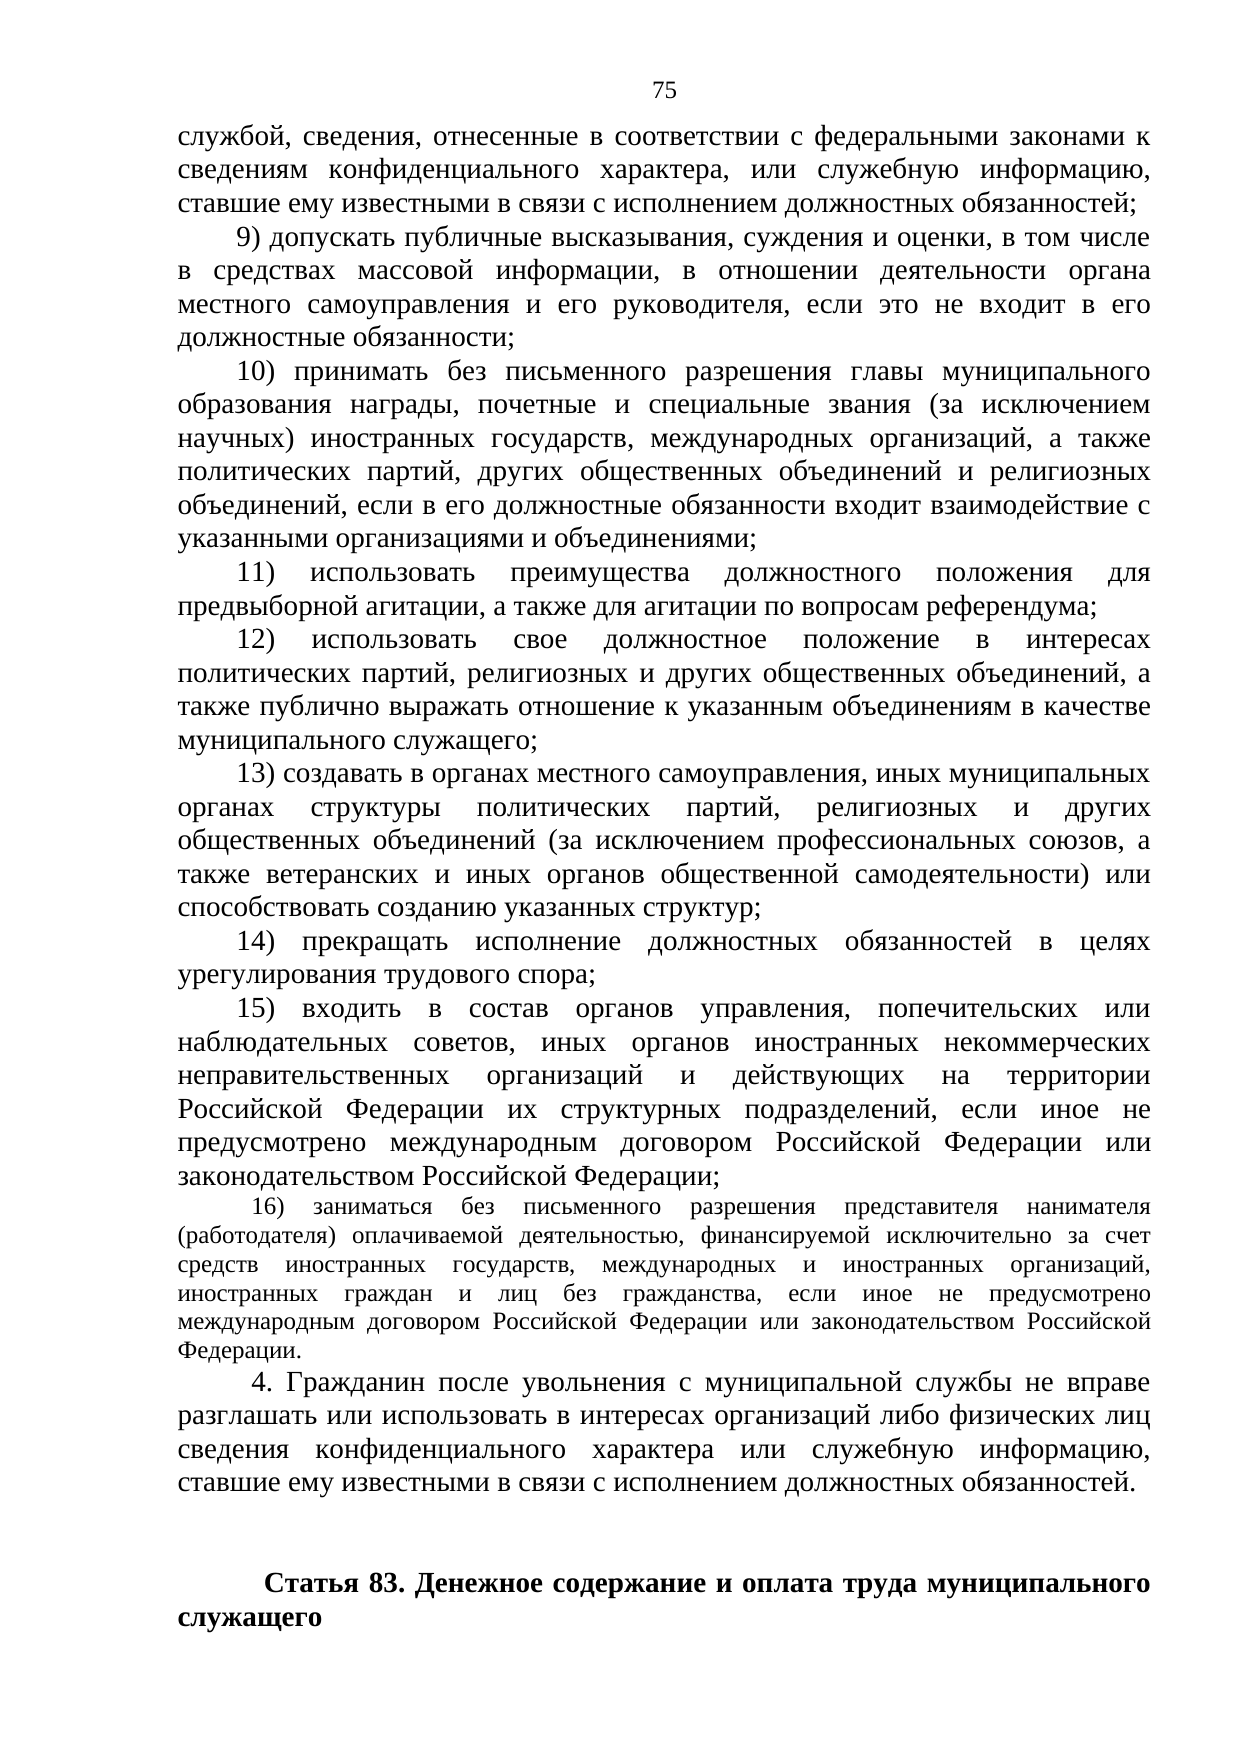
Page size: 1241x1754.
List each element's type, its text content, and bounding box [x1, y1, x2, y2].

text службой, сведения, отнесенные в соответствии с федеральными законами к сведениям конфиденциального характера, или служебную информацию, ставшие ему известными в связи с исполнением должностных обязанностей; [177, 118, 1152, 219]
text 10) принимать без письменного разрешения главы муниципального образования награды, почетные и специальные звания (за исключением научных) иностранных государств, международных организаций, а также политических партий, других общественных объединений и религиозных объединений, если в его должностные обязанности входит взаимодействие с указанными организациями и объединениями; [177, 353, 1152, 554]
text 12) использовать свое должностное положение в интересах политических партий, религиозных и других общественных объединений, а также публично выражать отношение к указанным объединениям в качестве муниципального служащего; [177, 621, 1152, 755]
text 11) использовать преимущества должностного положения для предвыборной агитации, а также для агитации по вопросам референдума; [177, 554, 1152, 621]
text 4. Гражданин после увольнения с муниципальной службы не вправе разглашать или использовать в интересах организаций либо физических лиц сведения конфиденциального характера или служебную информацию, ставшие ему известными в связи с исполнением должностных обязанностей. [177, 1364, 1152, 1498]
text 13) создавать в органах местного самоуправления, иных муниципальных органах структуры политических партий, религиозных и других общественных объединений (за исключением профессиональных союзов, а также ветеранских и иных органов общественной самодеятельности) или способствовать созданию указанных структур; [177, 755, 1152, 923]
text 9) допускать публичные высказывания, суждения и оценки, в том числе в средствах массовой информации, в отношении деятельности органа местного самоуправления и его руководителя, если это не входит в его должностные обязанности; [177, 219, 1152, 353]
text Статья 83. Денежное содержание и оплата труда муниципального служащего [177, 1565, 1152, 1632]
text 14) прекращать исполнение должностных обязанностей в целях урегулирования трудового спора; [177, 923, 1152, 990]
text 16) заниматься без письменного разрешения представителя нанимателя (работодателя) оплачиваемой деятельностью, финансируемой исключительно за счет средств иностранных государств, международных и иностранных организаций, иностранных граждан и лиц без гражданства, если иное не предусмотрено международным договором Российской Федерации или законодательством Российской Федерации. [177, 1191, 1152, 1364]
text 15) входить в состав органов управления, попечительских или наблюдательных советов, иных органов иностранных некоммерческих неправительственных организаций и действующих на территории Российской Федерации их структурных подразделений, если иное не предусмотрено международным договором Российской Федерации или законодательством Российской Федерации; [177, 990, 1152, 1191]
